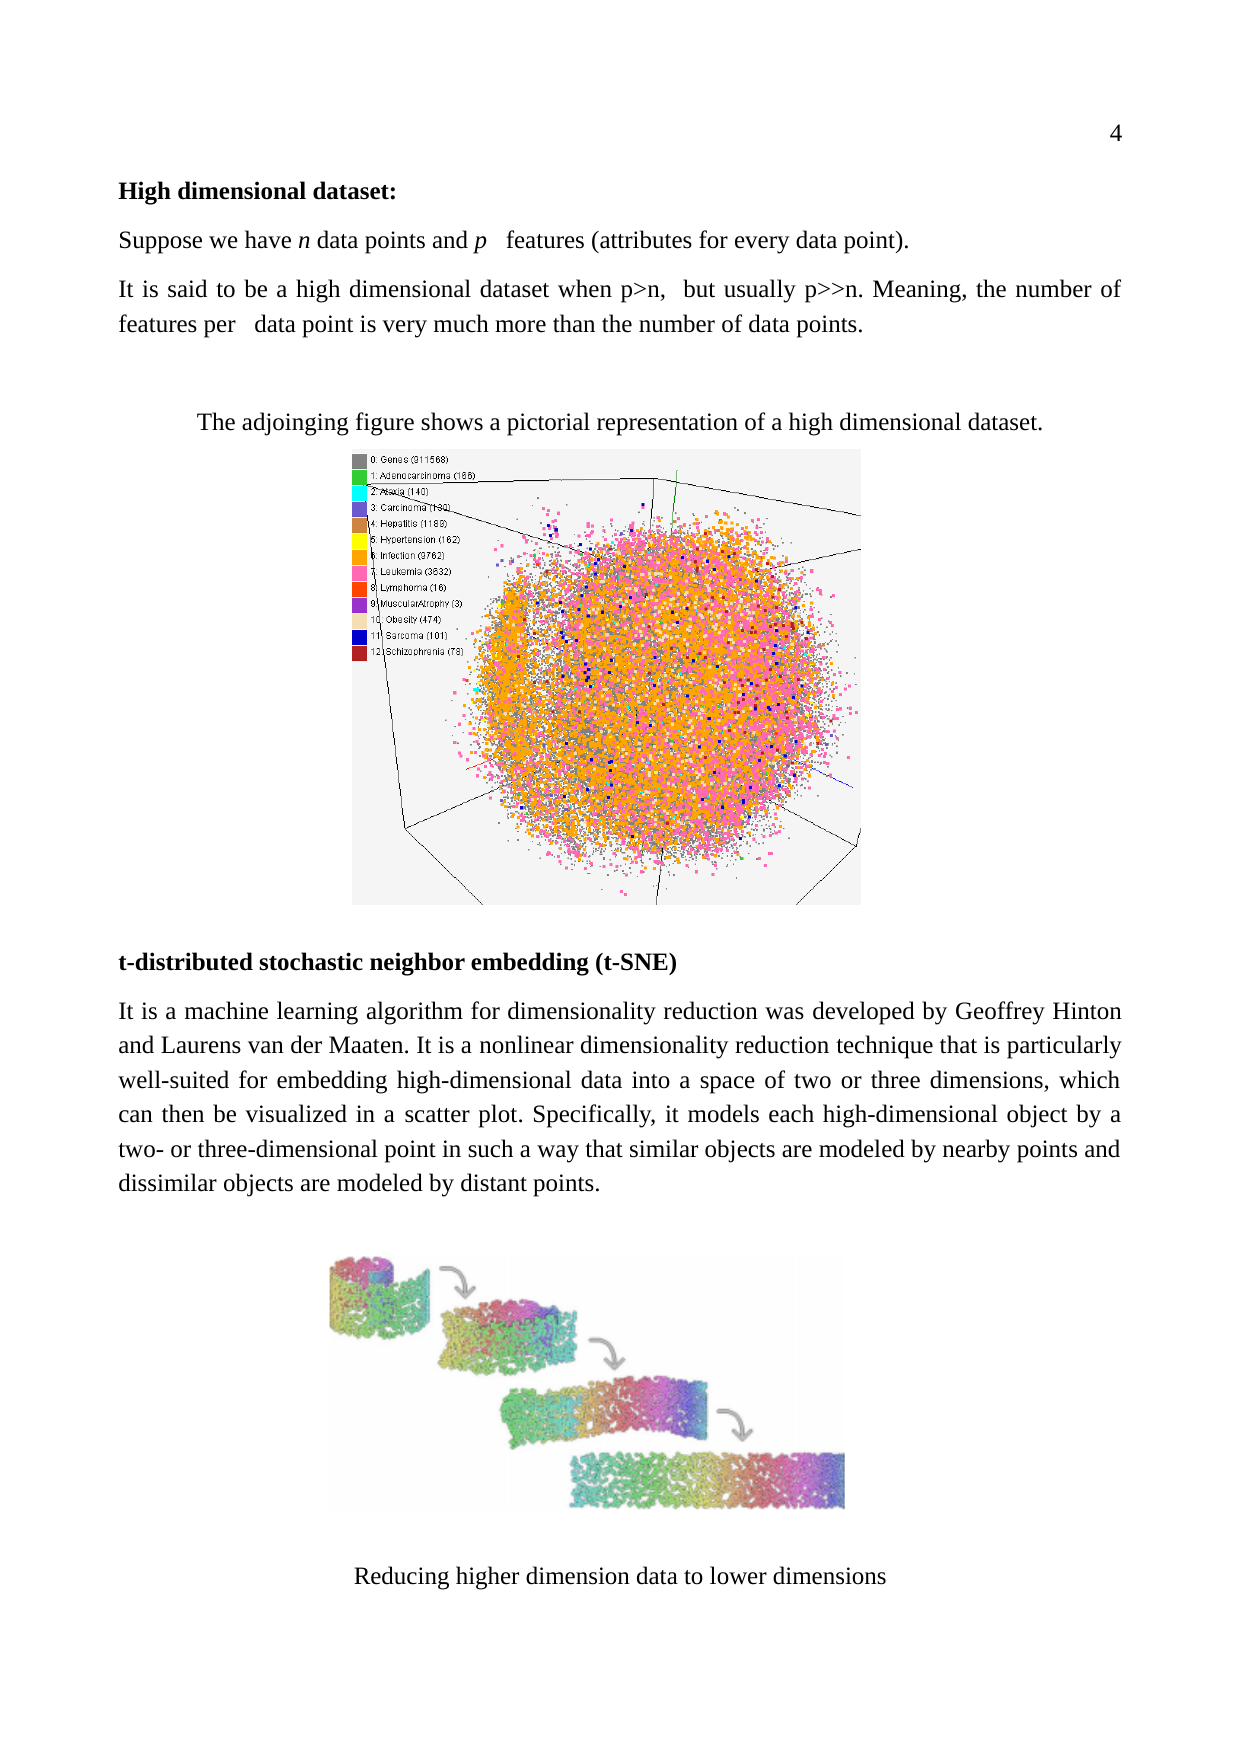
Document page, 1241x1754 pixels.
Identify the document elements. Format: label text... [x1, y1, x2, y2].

text t-distributed stochastic neighbor embedding (t-SNE) [118, 947, 1122, 976]
text It is said to be a high dimensional dataset when p>n, but usually p>>n. Meaning, the number of features per data point is very much more than the number of data points. [118, 274, 1122, 338]
text Suppose we have n data points and p features (attributes for every data point). [118, 225, 1122, 254]
picture [319, 1232, 881, 1525]
text It is a machine learning algorithm for dimensionality reduction was developed by Geoffrey Hinton and Laurens van der Maaten. It is a nonlinear dimensionality reduction technique that is particularly well-suited for embedding high-dimensional data into a space of two or three dimensions, which can then be visualized in a scatter plot. Specifically, it models each high-dimensional object by a two- or three-dimensional point in such a way that similar objects are modeled by nearby points and dissimilar objects are modeled by distant points. [118, 996, 1122, 1197]
text High dimensional dataset: [118, 176, 1122, 205]
text The adjoinging figure shows a pictorial representation of a high dimensional dataset. [118, 407, 1122, 436]
picture [351, 449, 861, 905]
text Reducing higher dimension data to lower dimensions [118, 1561, 1122, 1589]
